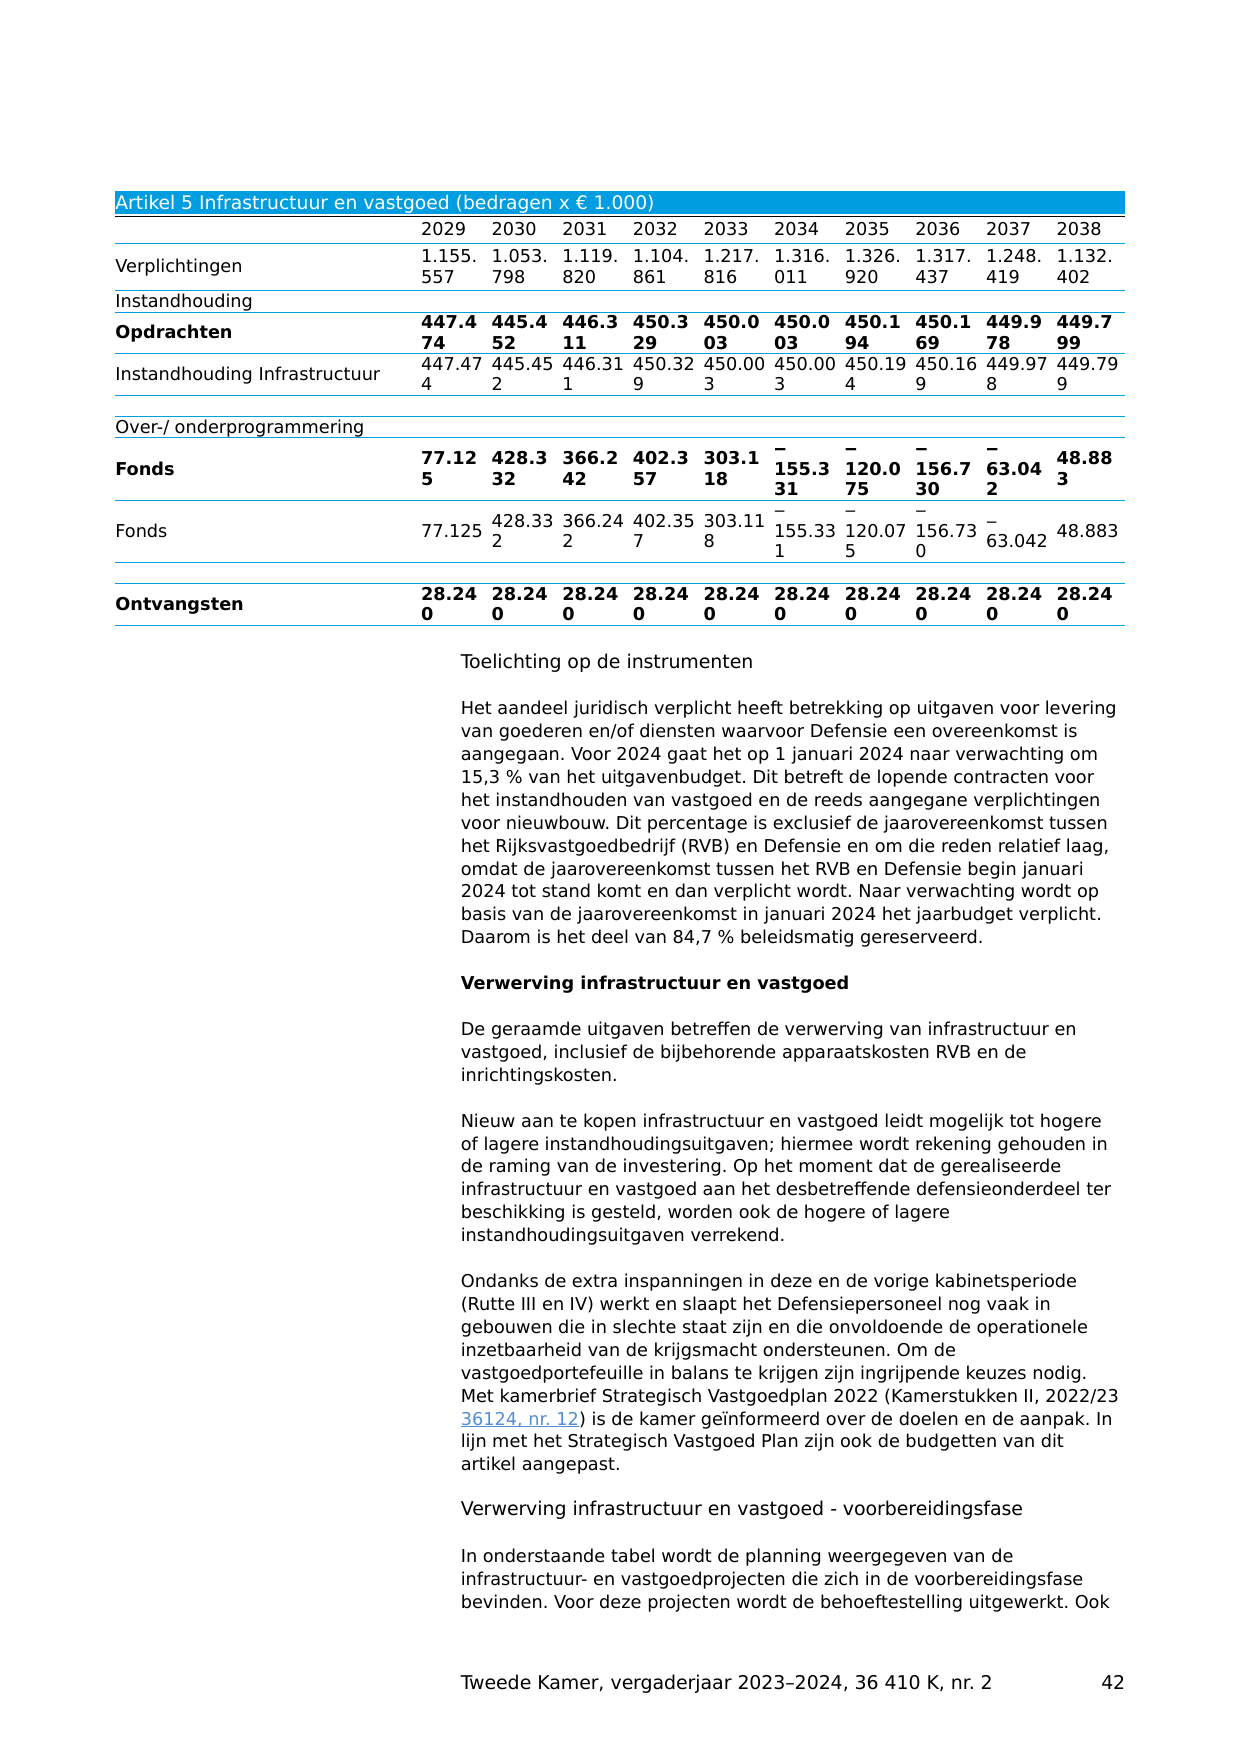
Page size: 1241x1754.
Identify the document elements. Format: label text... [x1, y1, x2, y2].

table_cell [771, 417, 842, 437]
table_cell [983, 563, 1053, 583]
table_cell 450.329 [630, 354, 700, 395]
table_cell 48.883 [1054, 501, 1125, 562]
table_cell 366.242 [559, 438, 630, 500]
table_cell 449.799 [1054, 354, 1125, 395]
table_cell 450.169 [912, 313, 983, 353]
table_cell 450.329 [630, 313, 700, 353]
table_cell Instandhouding [115, 291, 418, 311]
title Verwerving infrastructuur en vastgoed - voorbereidingsfase [461, 1498, 1125, 1520]
table_cell 2032 [630, 217, 700, 243]
table_cell ‒ 156.730 [912, 501, 983, 562]
table_cell [630, 417, 700, 437]
table_cell [630, 563, 700, 583]
table_cell 449.799 [1054, 313, 1125, 353]
table_cell [842, 563, 912, 583]
table_cell [700, 417, 771, 437]
table_cell [912, 291, 983, 311]
table_cell 2031 [559, 217, 630, 243]
table_cell ‒ 155.331 [771, 438, 842, 500]
table_cell [489, 396, 559, 416]
table_cell [912, 563, 983, 583]
table_cell 450.003 [700, 354, 771, 395]
table_cell 428.332 [489, 438, 559, 500]
table_cell Over-/ onderprogrammering [115, 417, 418, 437]
table_cell ‒ 120.075 [842, 438, 912, 500]
table_cell ‒ 63.042 [983, 438, 1053, 500]
table_cell [1054, 291, 1125, 311]
table_cell 77.125 [418, 438, 488, 500]
table_cell 450.194 [842, 313, 912, 353]
table_cell [842, 396, 912, 416]
table_cell 303.118 [700, 438, 771, 500]
table_cell 2035 [842, 217, 912, 243]
table_cell 428.332 [489, 501, 559, 562]
text De geraamde uitgaven betreffen de verwerving van infrastructuur en vastgoed, inclusief de bijbehorende apparaatskosten RVB en de inrichtingskosten. [461, 1017, 1125, 1086]
table_cell [1054, 396, 1125, 416]
text Ondanks de extra inspanningen in deze en de vorige kabinetsperiode (Rutte III en IV) werkt en slaapt het Defensiepersoneel nog vaak in gebouwen die in slechte staat zijn en die onvoldoende de operationele inzetbaarheid van de krijgsmacht ondersteunen. Om de vastgoedportefeuille in balans te krijgen zijn ingrijpende keuzes nodig. Met kamerbrief Strategisch Vastgoedplan 2022 (Kamerstukken II, 2022/23 36124, nr. 12) is de kamer geïnformeerd over de doelen en de aanpak. In lijn met het Strategisch Vastgoed Plan zijn ook de budgetten van dit artikel aangepast. [461, 1269, 1125, 1475]
table_cell [489, 291, 559, 311]
table_cell 28.240 [912, 584, 983, 625]
table_cell [559, 417, 630, 437]
table_cell [983, 396, 1053, 416]
table_cell 2038 [1054, 217, 1125, 243]
table_cell 28.240 [630, 584, 700, 625]
table_cell 1.155.557 [418, 244, 488, 290]
table_cell 450.003 [771, 354, 842, 395]
table_cell 1.316.011 [771, 244, 842, 290]
table_cell 1.326.920 [842, 244, 912, 290]
text In onderstaande tabel wordt de planning weergegeven van de infrastructuur- en vastgoedprojecten die zich in de voorbereidingsfase bevinden. Voor deze projecten wordt de behoeftestelling uitgewerkt. Ook [461, 1544, 1125, 1613]
table_cell 447.474 [418, 313, 488, 353]
table_cell Fonds [115, 501, 418, 562]
table_cell [418, 291, 488, 311]
table_cell Ontvangsten [115, 584, 418, 625]
table_cell 48.883 [1054, 438, 1125, 500]
table_cell [559, 396, 630, 416]
table_cell [842, 291, 912, 311]
table_cell [912, 396, 983, 416]
table_cell 1.119.820 [559, 244, 630, 290]
table_cell 28.240 [983, 584, 1053, 625]
table_cell [700, 396, 771, 416]
table_cell 446.311 [559, 313, 630, 353]
table_cell 447.474 [418, 354, 488, 395]
table_cell 28.240 [700, 584, 771, 625]
table_cell [1054, 563, 1125, 583]
table_cell 450.194 [842, 354, 912, 395]
table_cell [418, 417, 488, 437]
table_cell 28.240 [418, 584, 488, 625]
table_cell 1.317.437 [912, 244, 983, 290]
table_cell 402.357 [630, 501, 700, 562]
table_cell 450.169 [912, 354, 983, 395]
table_cell ‒ 156.730 [912, 438, 983, 500]
table_cell 28.240 [771, 584, 842, 625]
table_cell 445.452 [489, 354, 559, 395]
table_cell 450.003 [700, 313, 771, 353]
table_cell ‒ 63.042 [983, 501, 1053, 562]
table_cell 1.104.861 [630, 244, 700, 290]
table_cell 77.125 [418, 501, 488, 562]
text Het aandeel juridisch verplicht heeft betrekking op uitgaven voor levering van goederen en/of diensten waarvoor Defensie een overeenkomst is aangegaan. Voor 2024 gaat het op 1 januari 2024 naar verwachting om 15,3 % van het uitgavenbudget. Dit betreft de lopende contracten voor het instandhouden van vastgoed en de reeds aangegane verplichtingen voor nieuwbouw. Dit percentage is exclusief de jaarovereenkomst tussen het Rijksvastgoedbedrijf (RVB) en Defensie en om die reden relatief laag, omdat de jaarovereenkomst tussen het RVB en Defensie begin januari 2024 tot stand komt en dan verplicht wordt. Naar verwachting wordt op basis van de jaarovereenkomst in januari 2024 het jaarbudget verplicht. Daarom is het deel van 84,7 % beleidsmatig gereserveerd. [461, 696, 1125, 948]
table_cell [983, 417, 1053, 437]
table_cell Fonds [115, 438, 418, 500]
table_cell 1.053.798 [489, 244, 559, 290]
table_cell 1.132.402 [1054, 244, 1125, 290]
table_cell 2029 [418, 217, 488, 243]
table_cell [700, 291, 771, 311]
table_cell [489, 563, 559, 583]
table_cell 28.240 [489, 584, 559, 625]
table_cell [912, 417, 983, 437]
table_cell [115, 563, 418, 583]
table_cell Instandhouding Infrastructuur [115, 354, 418, 395]
title Toelichting op de instrumenten [461, 651, 1125, 672]
table_cell 2037 [983, 217, 1053, 243]
table_cell [559, 563, 630, 583]
table_cell [115, 396, 418, 416]
table_cell 445.452 [489, 313, 559, 353]
table_cell [115, 217, 418, 243]
table_cell 303.118 [700, 501, 771, 562]
table_cell 2036 [912, 217, 983, 243]
table_cell Opdrachten [115, 313, 418, 353]
text Nieuw aan te kopen infrastructuur en vastgoed leidt mogelijk tot hogere of lagere instandhoudingsuitgaven; hiermee wordt rekening gehouden in de raming van de investering. Op het moment dat de gerealiseerde infrastructuur en vastgoed aan het desbetreffende defensieonderdeel ter beschikking is gesteld, worden ook de hogere of lagere instandhoudingsuitgaven verrekend. [461, 1109, 1125, 1246]
table_cell 1.217.816 [700, 244, 771, 290]
table_cell [771, 291, 842, 311]
table_cell [630, 291, 700, 311]
table_cell 366.242 [559, 501, 630, 562]
table_cell 28.240 [1054, 584, 1125, 625]
table_cell [842, 417, 912, 437]
table_cell 1.248.419 [983, 244, 1053, 290]
text Verwerving infrastructuur en vastgoed [461, 971, 1125, 994]
table_cell ‒ 155.331 [771, 501, 842, 562]
table_cell [771, 563, 842, 583]
table_cell [771, 396, 842, 416]
table_cell 446.311 [559, 354, 630, 395]
table_cell [700, 563, 771, 583]
table_cell ‒ 120.075 [842, 501, 912, 562]
table_cell [418, 563, 488, 583]
table_cell [630, 396, 700, 416]
table_cell 2034 [771, 217, 842, 243]
table_cell 402.357 [630, 438, 700, 500]
table_cell [1054, 417, 1125, 437]
table_cell 28.240 [842, 584, 912, 625]
table_cell [559, 291, 630, 311]
table_cell 449.978 [983, 313, 1053, 353]
table_cell 2033 [700, 217, 771, 243]
table_cell [489, 417, 559, 437]
table_cell 28.240 [559, 584, 630, 625]
table_cell [418, 396, 488, 416]
table_cell 449.978 [983, 354, 1053, 395]
table_cell Verplichtingen [115, 244, 418, 290]
table_cell 450.003 [771, 313, 842, 353]
table_cell [983, 291, 1053, 311]
table_cell 2030 [489, 217, 559, 243]
